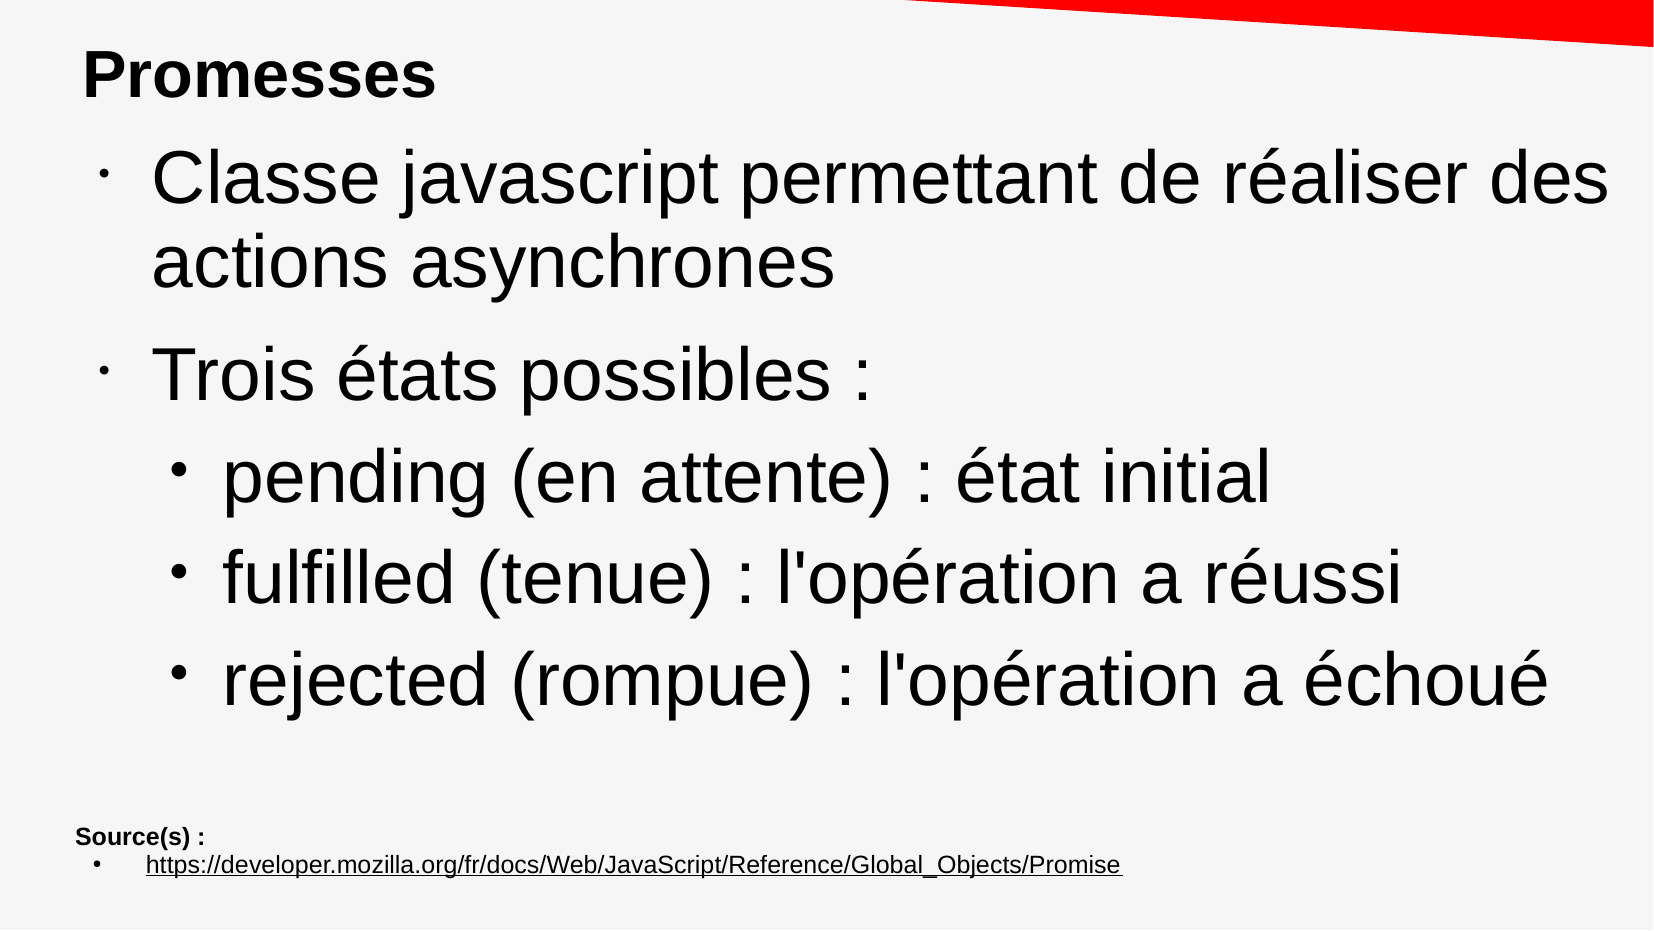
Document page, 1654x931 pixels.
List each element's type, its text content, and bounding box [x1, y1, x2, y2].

title Promesses [82, 37, 1571, 114]
text_box Source(s) : https://developer.mozilla.org/fr/docs/Web/JavaScript/Reference/Global_Objects/Promise [60, 814, 1546, 929]
list Classe javascript permettant de réaliser des actions asynchrones Trois états possibles : pending (en attente) : état initial fulfilled (tenue) : l'opération a réussi rejected (rompue) : l'opération a échoué [80, 135, 1620, 798]
text_box [904, 0, 1654, 48]
